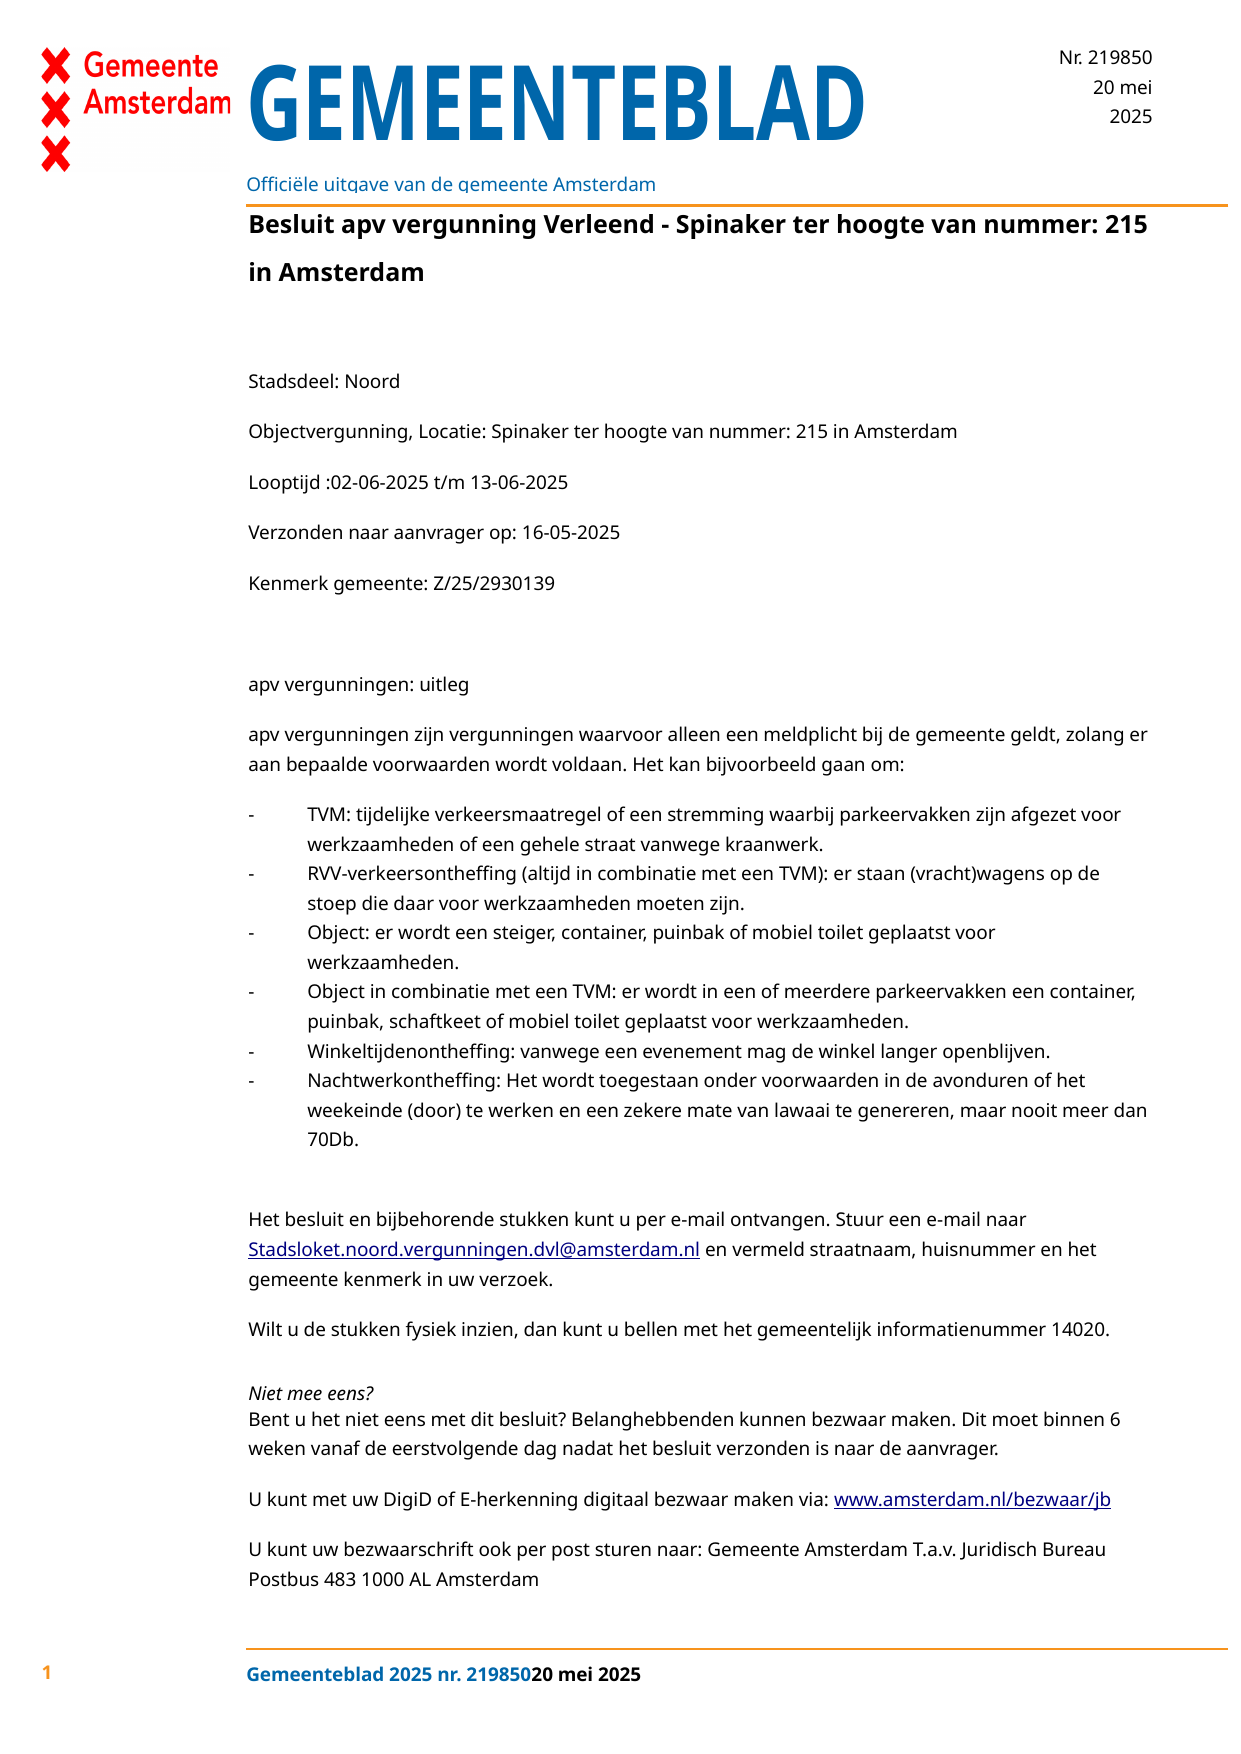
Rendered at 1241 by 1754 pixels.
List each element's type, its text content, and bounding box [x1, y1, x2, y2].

list Winkeltijdenontheffing: vanwege een evenement mag de winkel langer openblijven. [248, 1038, 1152, 1064]
list Object in combinatie met een TVM: er wordt in een of meerdere parkeervakken een container, puinbak, schaftkeet of mobiel toilet geplaatst voor werkzaamheden. [248, 979, 1152, 1034]
text Objectvergunning, Locatie: Spinaker ter hoogte van nummer: 215 in Amsterdam [248, 419, 1152, 444]
text Verzonden naar aanvrager op: 16-05-2025 [248, 519, 1152, 545]
list TVM: tijdelijke verkeersmaatregel of een stremming waarbij parkeervakken zijn afgezet voor werkzaamheden of een gehele straat vanwege kraanwerk. [248, 801, 1152, 857]
text U kunt uw bezwaarschrift ook per post sturen naar: Gemeente Amsterdam T.a.v. Juridisch Bureau Postbus 483 1000 AL Amsterdam [248, 1536, 1152, 1592]
text Niet mee eens? [248, 1380, 1152, 1406]
list RVV-verkeersontheffing (altijd in combinatie met een TVM): er staan (vracht)wagens op de stoep die daar voor werkzaamheden moeten zijn. [248, 860, 1152, 916]
text apv vergunningen zijn vergunningen waarvoor alleen een meldplicht bij de gemeente geldt, zolang er aan bepaalde voorwaarden wordt voldaan. Het kan bijvoorbeeld gaan om: [248, 721, 1152, 777]
text Looptijd :02-06-2025 t/m 13-06-2025 [248, 469, 1152, 495]
picture [41, 47, 231, 172]
text Stadsdeel: Noord [248, 368, 1152, 394]
text Kenmerk gemeente: Z/25/2930139 [248, 570, 1152, 596]
list Object: er wordt een steiger, container, puinbak of mobiel toilet geplaatst voor werkzaamheden. [248, 919, 1152, 975]
text Besluit apv vergunning Verleend - Spinaker ter hoogte van nummer: 215 in Amsterdam [248, 207, 1152, 288]
text Wilt u de stukken fysiek inzien, dan kunt u bellen met het gemeentelijk informatienummer 14020. [248, 1316, 1152, 1342]
text apv vergunningen: uitleg [248, 671, 1152, 697]
text U kunt met uw DigiD of E-herkenning digitaal bezwaar maken via: www.amsterdam.nl/bezwaar/jb [248, 1486, 1152, 1512]
list Nachtwerkontheffing: Het wordt toegestaan onder voorwaarden in de avonduren of het weekeinde (door) te werken en een zekere mate van lawaai te genereren, maar nooit meer dan 70Db. [248, 1067, 1152, 1152]
text Het besluit en bijbehorende stukken kunt u per e-mail ontvangen. Stuur een e-mail naar Stadsloket.noord.vergunningen.dvl@amsterdam.nl en vermeld straatnaam, huisnummer en het gemeente kenmerk in uw verzoek. [248, 1207, 1152, 1292]
text Bent u het niet eens met dit besluit? Belanghebbenden kunnen bezwaar maken. Dit moet binnen 6 weken vanaf de eerstvolgende dag nadat het besluit verzonden is naar de aanvrager. [248, 1406, 1152, 1461]
